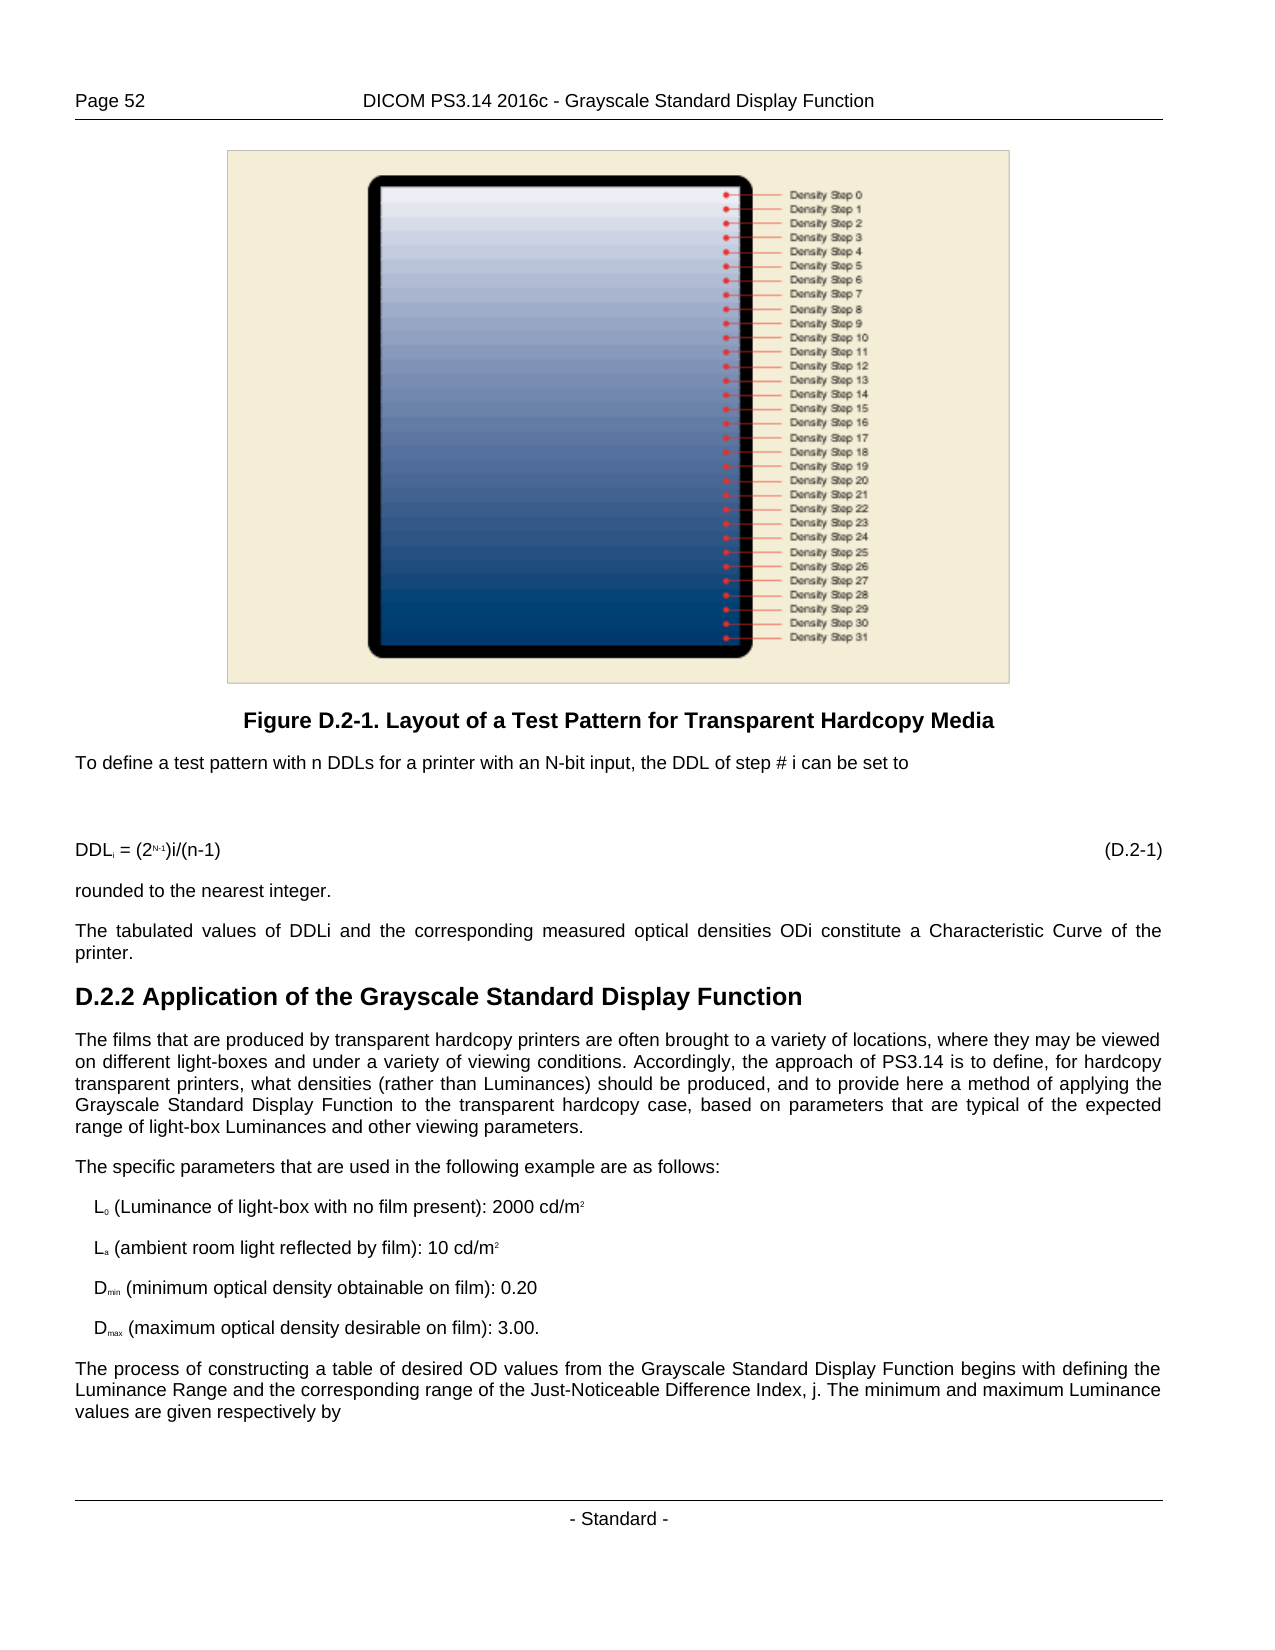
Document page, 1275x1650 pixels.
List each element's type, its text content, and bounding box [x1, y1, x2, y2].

text rounded to the nearest integer. [75, 879, 1162, 901]
text The tabulated values of DDLi and the corresponding measured optical densities ODi constitute a Characteristic Curve of the printer. [75, 920, 1162, 963]
text The process of constructing a table of desired OD values from the Grayscale Standard Display Function begins with defining the Luminance Range and the corresponding range of the Just-Noticeable Difference Index, j. The minimum and maximum Luminance values are given respectively by [75, 1357, 1162, 1422]
picture [226, 150, 1011, 685]
text The specific parameters that are used in the following example are as follows: [75, 1156, 1162, 1177]
table_header DDLi = (2N-1)i/(n-1) [75, 839, 1094, 861]
text La (ambient room light reflected by film): 10 cd/m2 [94, 1236, 1162, 1258]
text The films that are produced by transparent hardcopy printers are often brought to a variety of locations, where they may be viewed on different light-boxes and under a variety of viewing conditions. Accordingly, the approach of PS3.14 is to define, for hardcopy transparent printers, what densities (rather than Luminances) should be produced, and to provide here a method of applying the Grayscale Standard Display Function to the transparent hardcopy case, based on parameters that are typical of the expected range of light-box Luminances and other viewing parameters. [75, 1029, 1162, 1137]
text To define a test pattern with n DDLs for a printer with an N-bit input, the DDL of step # i can be set to [75, 751, 1162, 773]
table_header (D.2-1) [1095, 839, 1162, 861]
text Dmax (maximum optical density desirable on film): 3.00. [94, 1317, 1162, 1339]
text Figure D.2-1. Layout of a Test Pattern for Transparent Hardcopy Media [75, 707, 1162, 733]
text D.2.2 Application of the Grayscale Standard Display Function [75, 982, 1162, 1011]
text L0 (Luminance of light-box with no film present): 2000 cd/m2 [94, 1196, 1162, 1218]
text Dmin (minimum optical density obtainable on film): 0.20 [94, 1277, 1162, 1298]
